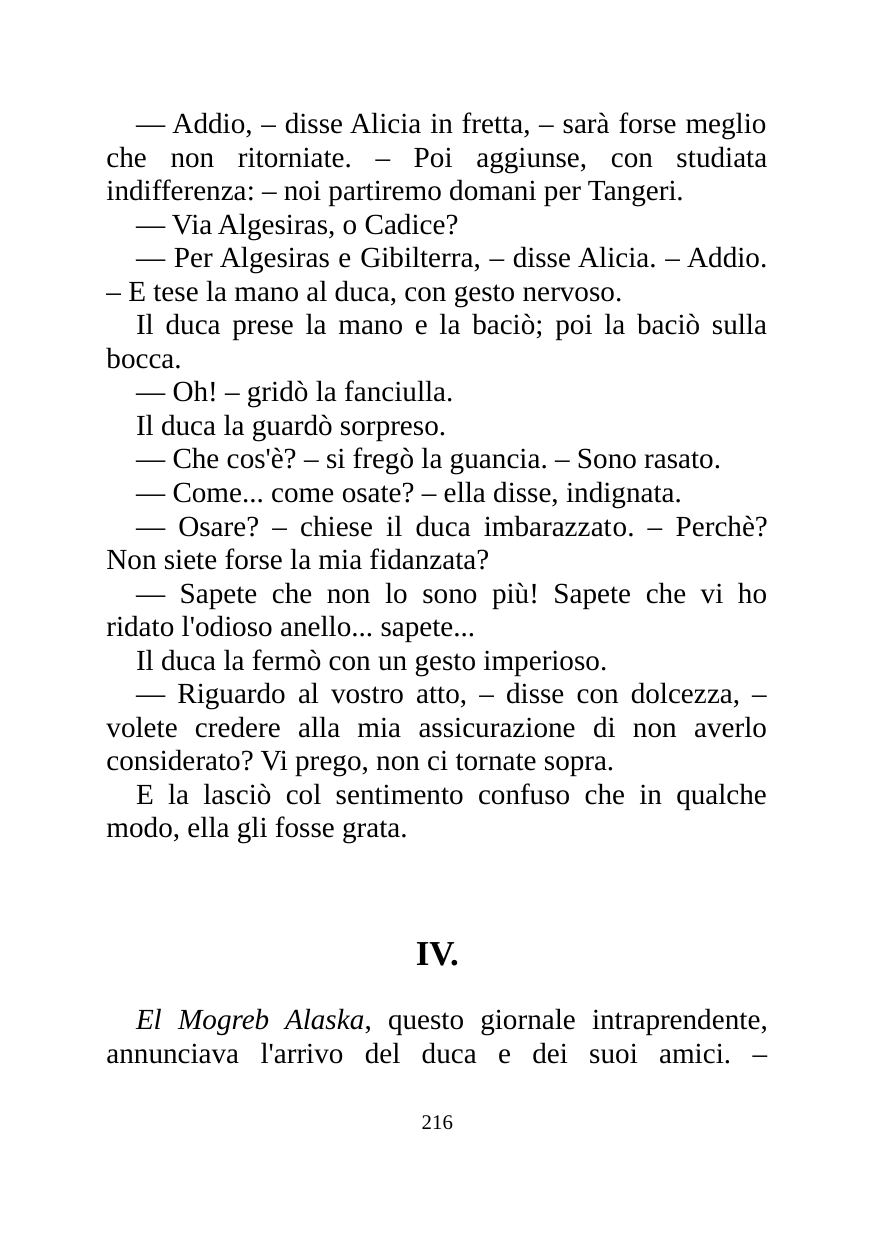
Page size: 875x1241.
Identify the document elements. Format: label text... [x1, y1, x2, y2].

text E la lasciò col sentimento confuso che in qualche modo, ella gli fosse grata. [106, 777, 768, 844]
text — Osare? – chiese il duca imbarazzato. – Perchè? Non siete forse la mia fidanzata? [106, 509, 768, 576]
text — Che cos'è? – si fregò la guancia. – Sono rasato. [106, 442, 768, 475]
text — Oh! – gridò la fanciulla. [106, 374, 768, 408]
text — Via Algesiras, o Cadice? [106, 207, 768, 240]
text — Addio, – disse Alicia in fretta, – sarà forse meglio che non ritorniate. – Poi aggiunse, con studiata indifferenza: – noi partiremo domani per Tangeri. [106, 106, 768, 207]
text — Sapete che non lo sono più! Sapete che vi ho ridato l'odioso anello... sapete... [106, 576, 768, 643]
text — Per Algesiras e Gibilterra, – disse Alicia. – Addio. – E tese la mano al duca, con gesto nervoso. [106, 240, 768, 307]
text Il duca la guardò sorpreso. [106, 408, 768, 442]
text Il duca prese la mano e la baciò; poi la baciò sulla bocca. [106, 307, 768, 374]
text — Come... come osate? – ella disse, indignata. [106, 475, 768, 509]
subtitle IV. [106, 933, 768, 973]
text — Riguardo al vostro atto, – disse con dolcezza, – volete credere alla mia assicurazione di non averlo considerato? Vi prego, non ci tornate sopra. [106, 676, 768, 777]
text Il duca la fermò con un gesto imperioso. [106, 643, 768, 676]
text El Mogreb Alaska, questo giornale intraprendente, annunciava l'arrivo del duca e dei suoi amici. – [106, 1002, 768, 1069]
